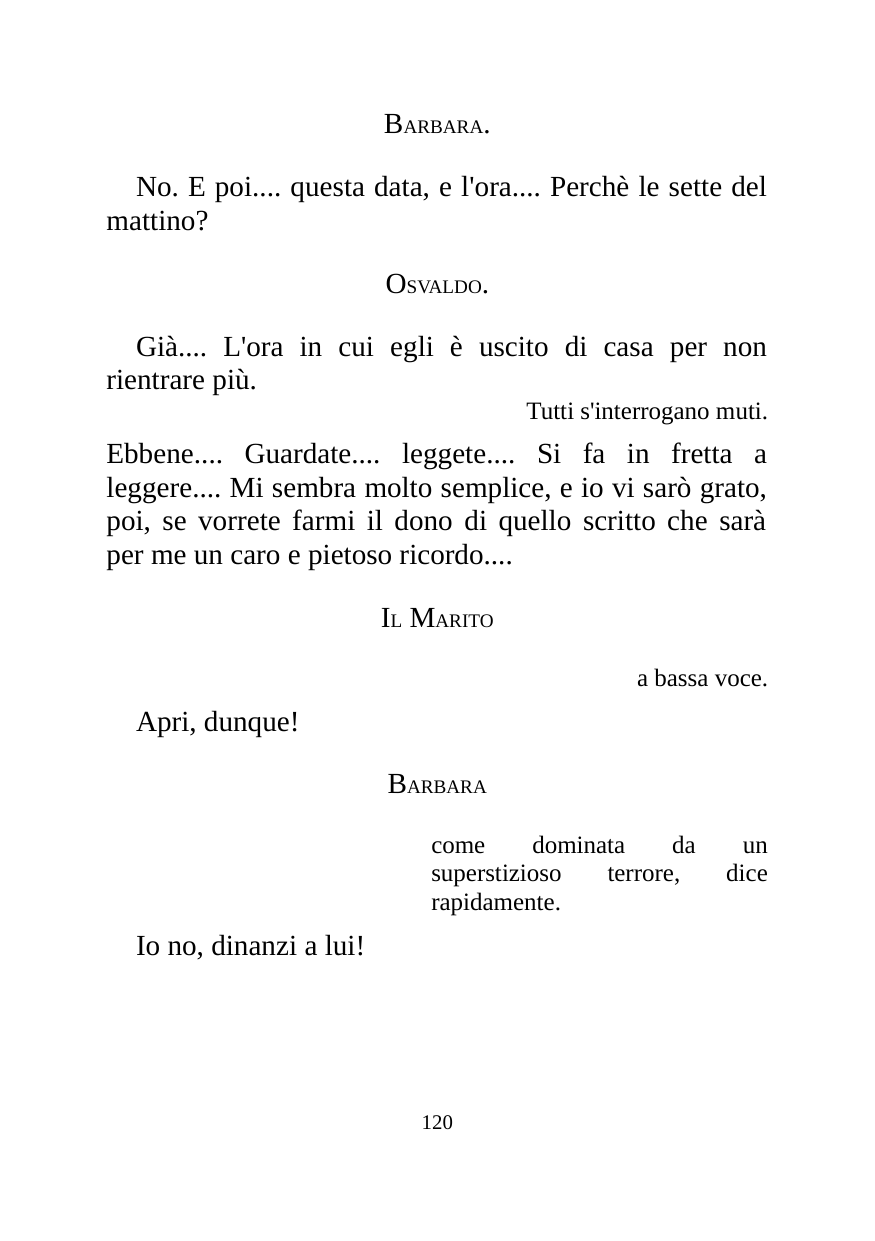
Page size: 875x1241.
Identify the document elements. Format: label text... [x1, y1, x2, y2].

text a bassa voce. [431, 663, 768, 692]
text Apri, dunque! [106, 704, 768, 737]
text come dominata da un superstizioso terrore, dice rapidamente. [431, 830, 768, 916]
text Osvaldo. [106, 266, 768, 299]
text Barbara. [106, 106, 768, 140]
text Ebbene.... Guardate.... leggete.... Si fa in fretta a leggere.... Mi sembra molto semplice, e io vi sarò grato, poi, se vorrete farmi il dono di quello scritto che sarà per me un caro e pietoso ricordo.... [106, 436, 768, 571]
text Io no, dinanzi a lui! [106, 928, 768, 961]
text Barbara [106, 767, 768, 800]
text Il Marito [106, 600, 768, 634]
text Già.... L'ora in cui egli è uscito di casa per non rientrare più. [106, 329, 768, 396]
text No. E poi.... questa data, e l'ora.... Perchè le sette del mattino? [106, 169, 768, 236]
text Tutti s'interrogano muti. [431, 396, 768, 425]
